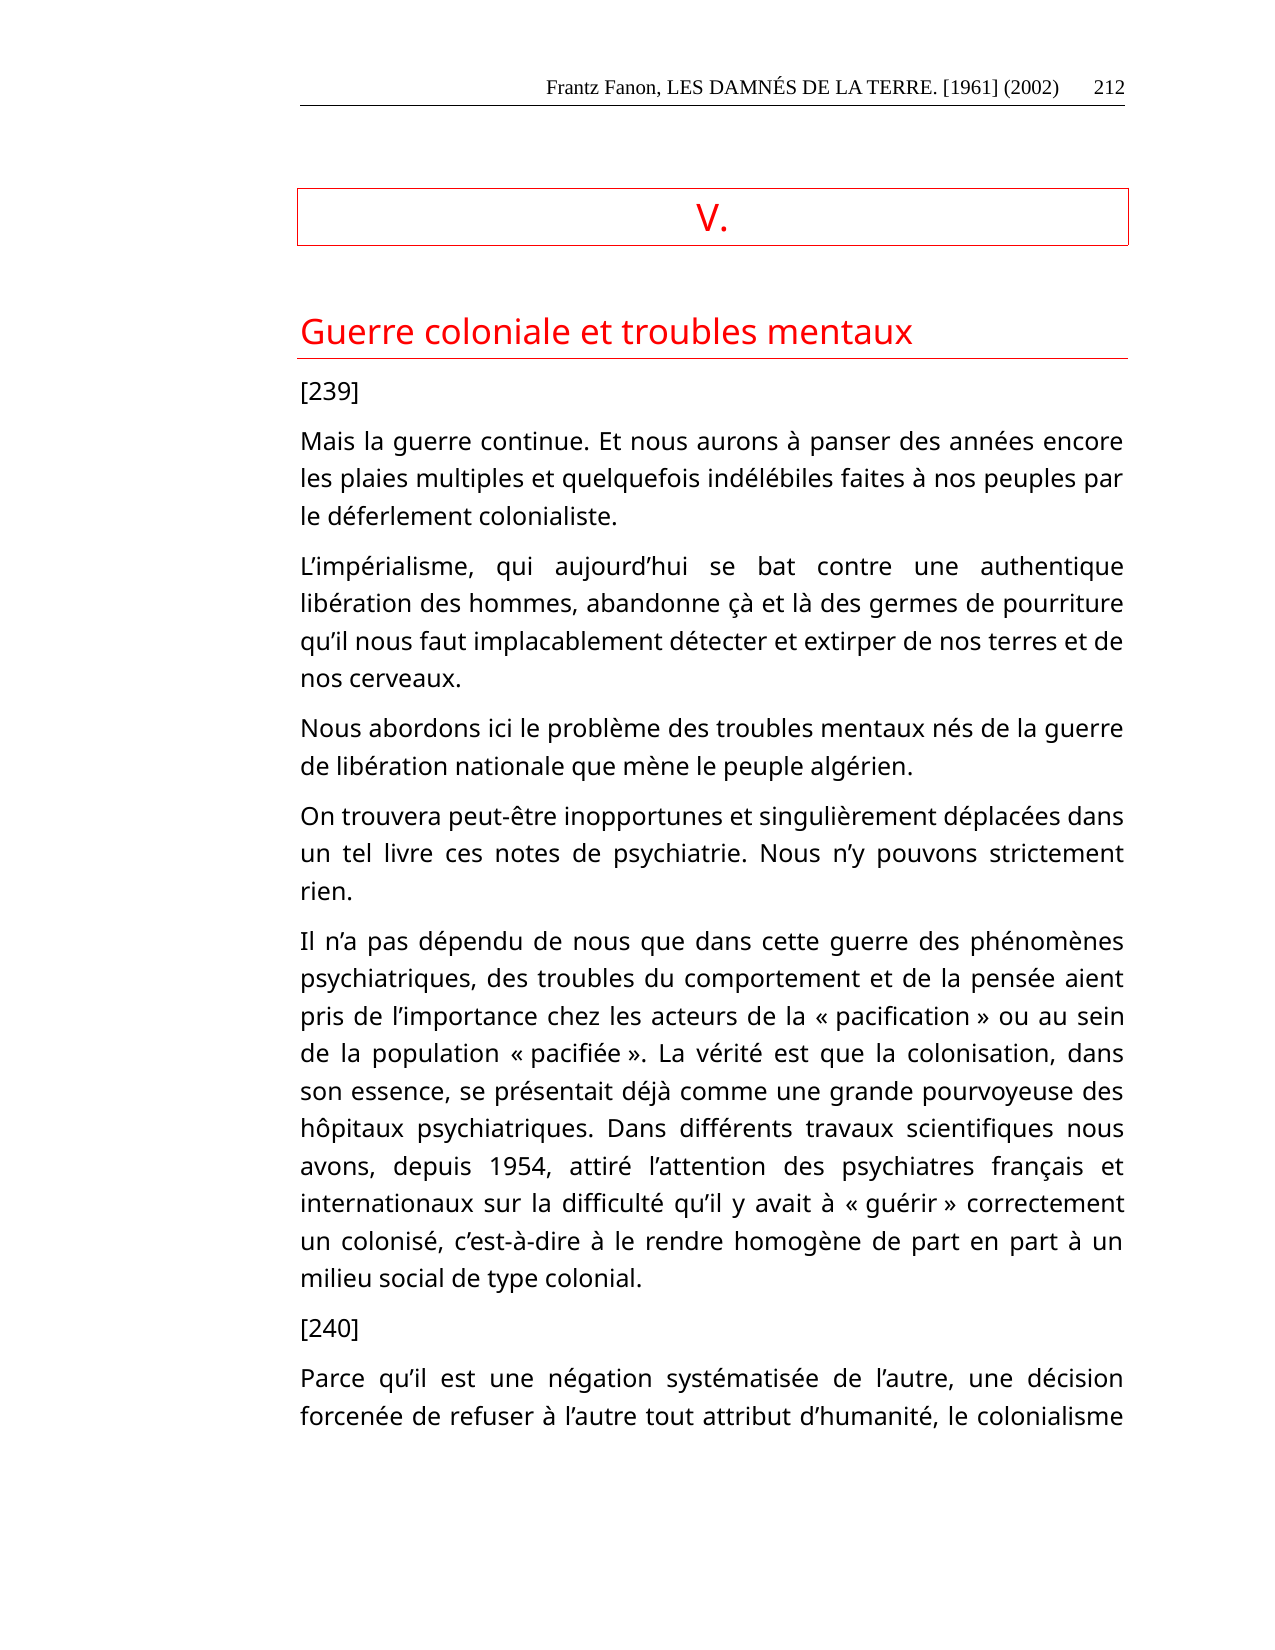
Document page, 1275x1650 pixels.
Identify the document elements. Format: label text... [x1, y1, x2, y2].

text On trouvera peut-être inopportunes et singulièrement déplacées dans un tel livre ces notes de psychiatrie. Nous n’y pouvons strictement rien. [300, 795, 1125, 908]
text Parce qu’il est une négation systématisée de l’autre, une décision forcenée de refuser à l’autre tout attribut d’humanité, le colonialisme [300, 1358, 1125, 1433]
text L’impérialisme, qui aujourd’hui se bat contre une authentique libération des hommes, abandonne çà et là des germes de pourriture qu’il nous faut implacablement détecter et extirper de nos terres et de nos cerveaux. [300, 545, 1125, 695]
text [240] [300, 1308, 1125, 1345]
text Mais la guerre continue. Et nous aurons à panser des années encore les plaies multiples et quelquefois indélébiles faites à nos peuples par le déferlement colonialiste. [300, 420, 1125, 533]
text Nous abordons ici le problème des troubles mentaux nés de la guerre de libération nationale que mène le peuple algérien. [300, 708, 1125, 783]
subtitle V. [298, 189, 1128, 245]
text [239] [300, 370, 1125, 408]
subtitle Guerre coloniale et troubles mentaux [297, 304, 1128, 358]
text Il n’a pas dépendu de nous que dans cette guerre des phénomènes psychiatriques, des troubles du comportement et de la pensée aient pris de l’importance chez les acteurs de la « pacification » ou au sein de la population « pacifiée ». La vérité est que la colonisation, dans son essence, se présentait déjà comme une grande pourvoyeuse des hôpitaux psychiatriques. Dans différents travaux scientifiques nous avons, depuis 1954, attiré l’attention des psychiatres français et internationaux sur la difficulté qu’il y avait à « guérir » correctement un colonisé, c’est-à-dire à le rendre homogène de part en part à un milieu social de type colonial. [300, 920, 1125, 1295]
